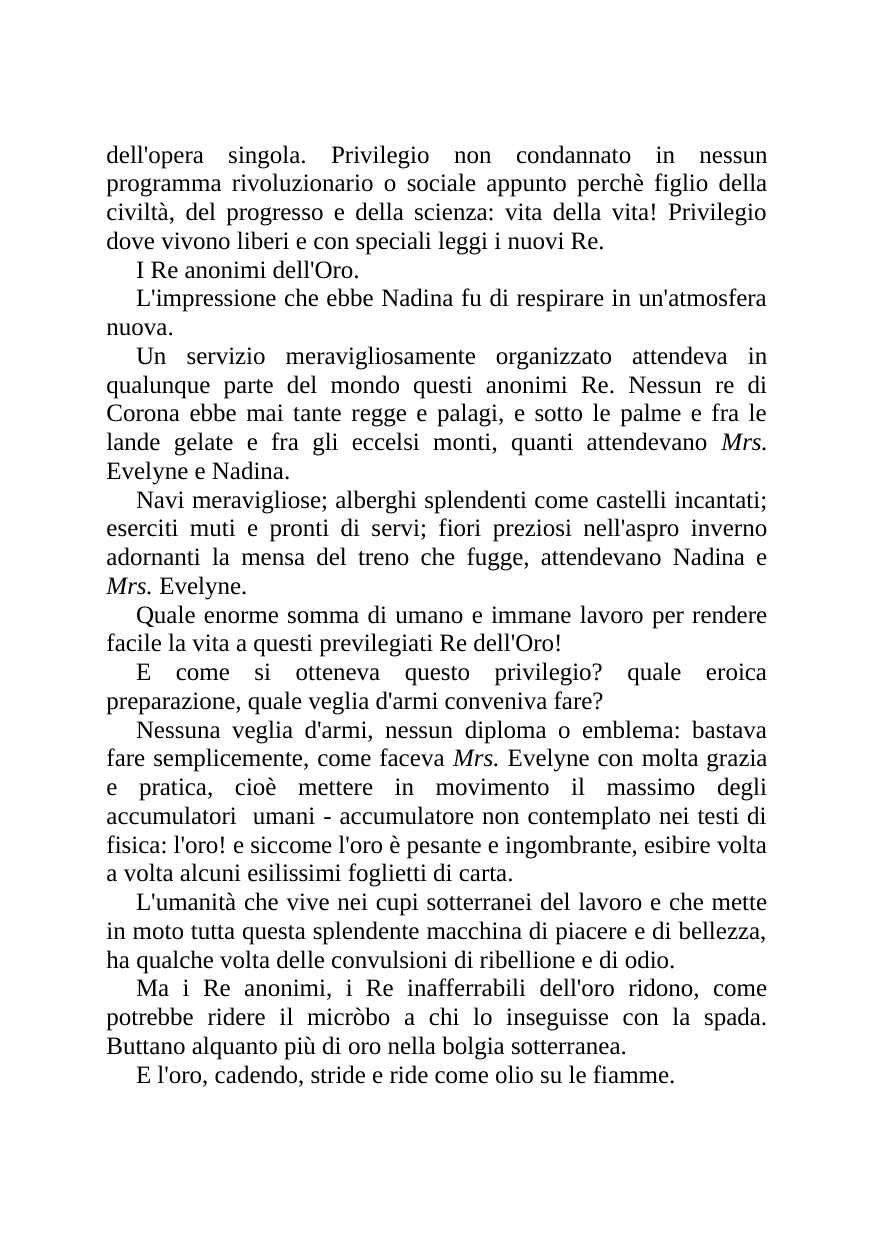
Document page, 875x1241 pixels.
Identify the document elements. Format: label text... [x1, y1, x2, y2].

text Nessuna veglia d'armi, nessun diploma o emblema: bastava fare semplicemente, come faceva Mrs. Evelyne con molta grazia e pratica, cioè mettere in movimento il massimo degli accumulatori umani - accumulatore non contemplato nei testi di fisica: l'oro! e siccome l'oro è pesante e ingombrante, esibire volta a volta alcuni esilissimi foglietti di carta. [106, 715, 768, 887]
text dell'opera singola. Privilegio non condannato in nessun programma rivoluzionario o sociale appunto perchè figlio della civiltà, del progresso e della scienza: vita della vita! Privilegio dove vivono liberi e con speciali leggi i nuovi Re. [106, 140, 768, 255]
text E l'oro, cadendo, stride e ride come olio su le fiamme. [106, 1060, 768, 1088]
text E come si otteneva questo privilegio? quale eroica preparazione, quale veglia d'armi conveniva fare? [106, 657, 768, 715]
text Navi meravigliose; alberghi splendenti come castelli incantati; eserciti muti e pronti di servi; fiori preziosi nell'aspro inverno adornanti la mensa del treno che fugge, attendevano Nadina e Mrs. Evelyne. [106, 485, 768, 600]
text Ma i Re anonimi, i Re inafferrabili dell'oro ridono, come potrebbe ridere il micròbo a chi lo inseguisse con la spada. Buttano alquanto più di oro nella bolgia sotterranea. [106, 973, 768, 1060]
text L'impressione che ebbe Nadina fu di respirare in un'atmosfera nuova. [106, 283, 768, 341]
text Quale enorme somma di umano e immane lavoro per rendere facile la vita a questi previlegiati Re dell'Oro! [106, 600, 768, 657]
text I Re anonimi dell'Oro. [106, 255, 768, 283]
text L'umanità che vive nei cupi sotterranei del lavoro e che mette in moto tutta questa splendente macchina di piacere e di bellezza, ha qualche volta delle convulsioni di ribellione e di odio. [106, 887, 768, 973]
text Un servizio meravigliosamente organizzato attendeva in qualunque parte del mondo questi anonimi Re. Nessun re di Corona ebbe mai tante regge e palagi, e sotto le palme e fra le lande gelate e fra gli eccelsi monti, quanti attendevano Mrs. Evelyne e Nadina. [106, 341, 768, 485]
